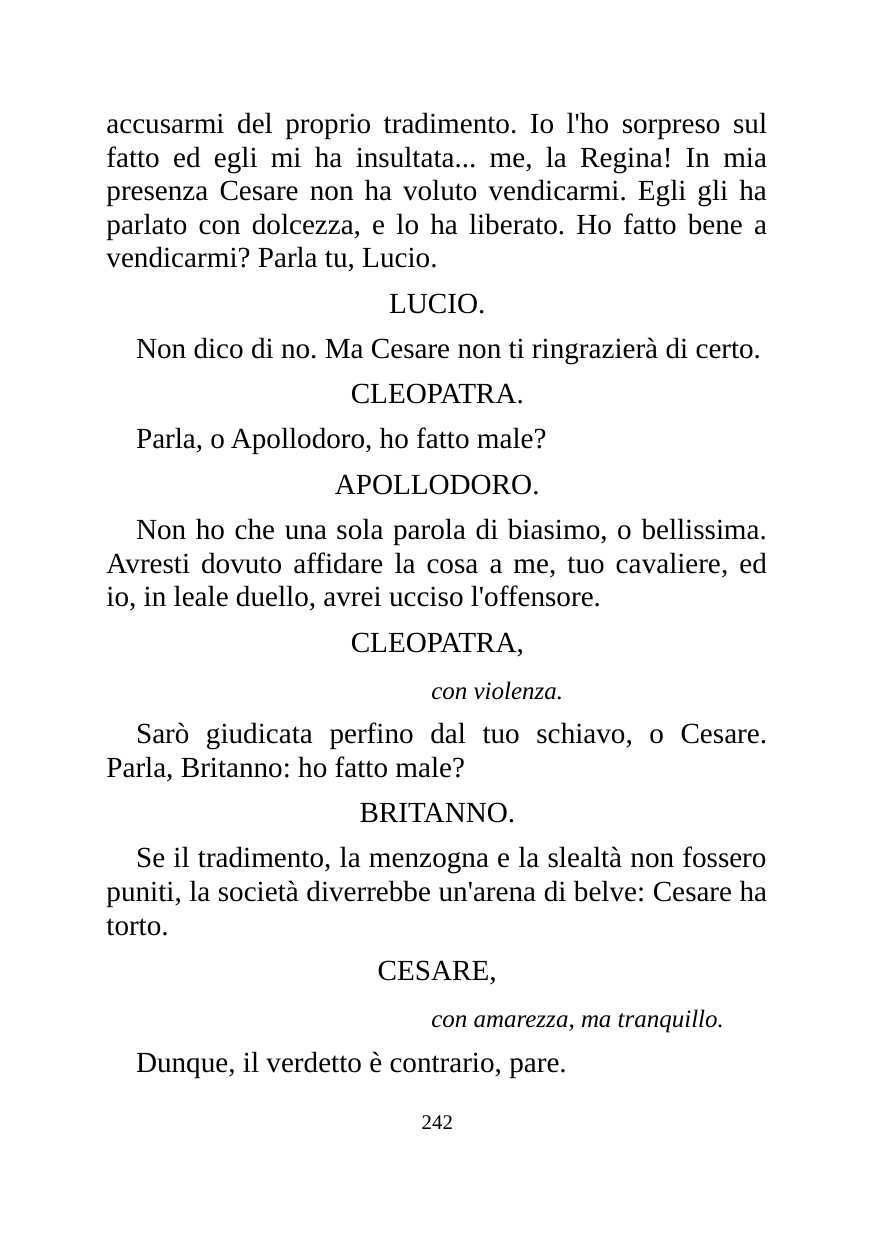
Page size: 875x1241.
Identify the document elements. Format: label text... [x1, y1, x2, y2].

text Sarò giudicata perfino dal tuo schiavo, o Cesare. Parla, Britanno: ho fatto male? [106, 716, 768, 783]
text APOLLODORO. [106, 467, 768, 501]
text Se il tradimento, la menzogna e la slealtà non fossero puniti, la società diverrebbe un'arena di belve: Cesare ha torto. [106, 841, 768, 941]
text CLEOPATRA. [106, 376, 768, 410]
text con violenza. [431, 676, 768, 705]
text Non ho che una sola parola di biasimo, o bellissima. Avresti dovuto affidare la cosa a me, tuo cavaliere, ed io, in leale duello, avrei ucciso l'offensore. [106, 512, 768, 613]
text BRITANNO. [106, 795, 768, 829]
text Non dico di no. Ma Cesare non ti ringrazierà di certo. [106, 331, 768, 364]
text CESARE, [106, 953, 768, 987]
text LUCIO. [106, 286, 768, 319]
text Parla, o Apollodoro, ho fatto male? [106, 422, 768, 455]
text CLEOPATRA, [106, 625, 768, 658]
text Dunque, il verdetto è contrario, pare. [106, 1045, 768, 1078]
text accusarmi del proprio tradimento. Io l'ho sorpreso sul fatto ed egli mi ha insultata... me, la Regina! In mia presenza Cesare non ha voluto vendicarmi. Egli gli ha parlato con dolcezza, e lo ha liberato. Ho fatto bene a vendicarmi? Parla tu, Lucio. [106, 106, 768, 274]
text con amarezza, ma tranquillo. [431, 1004, 768, 1033]
